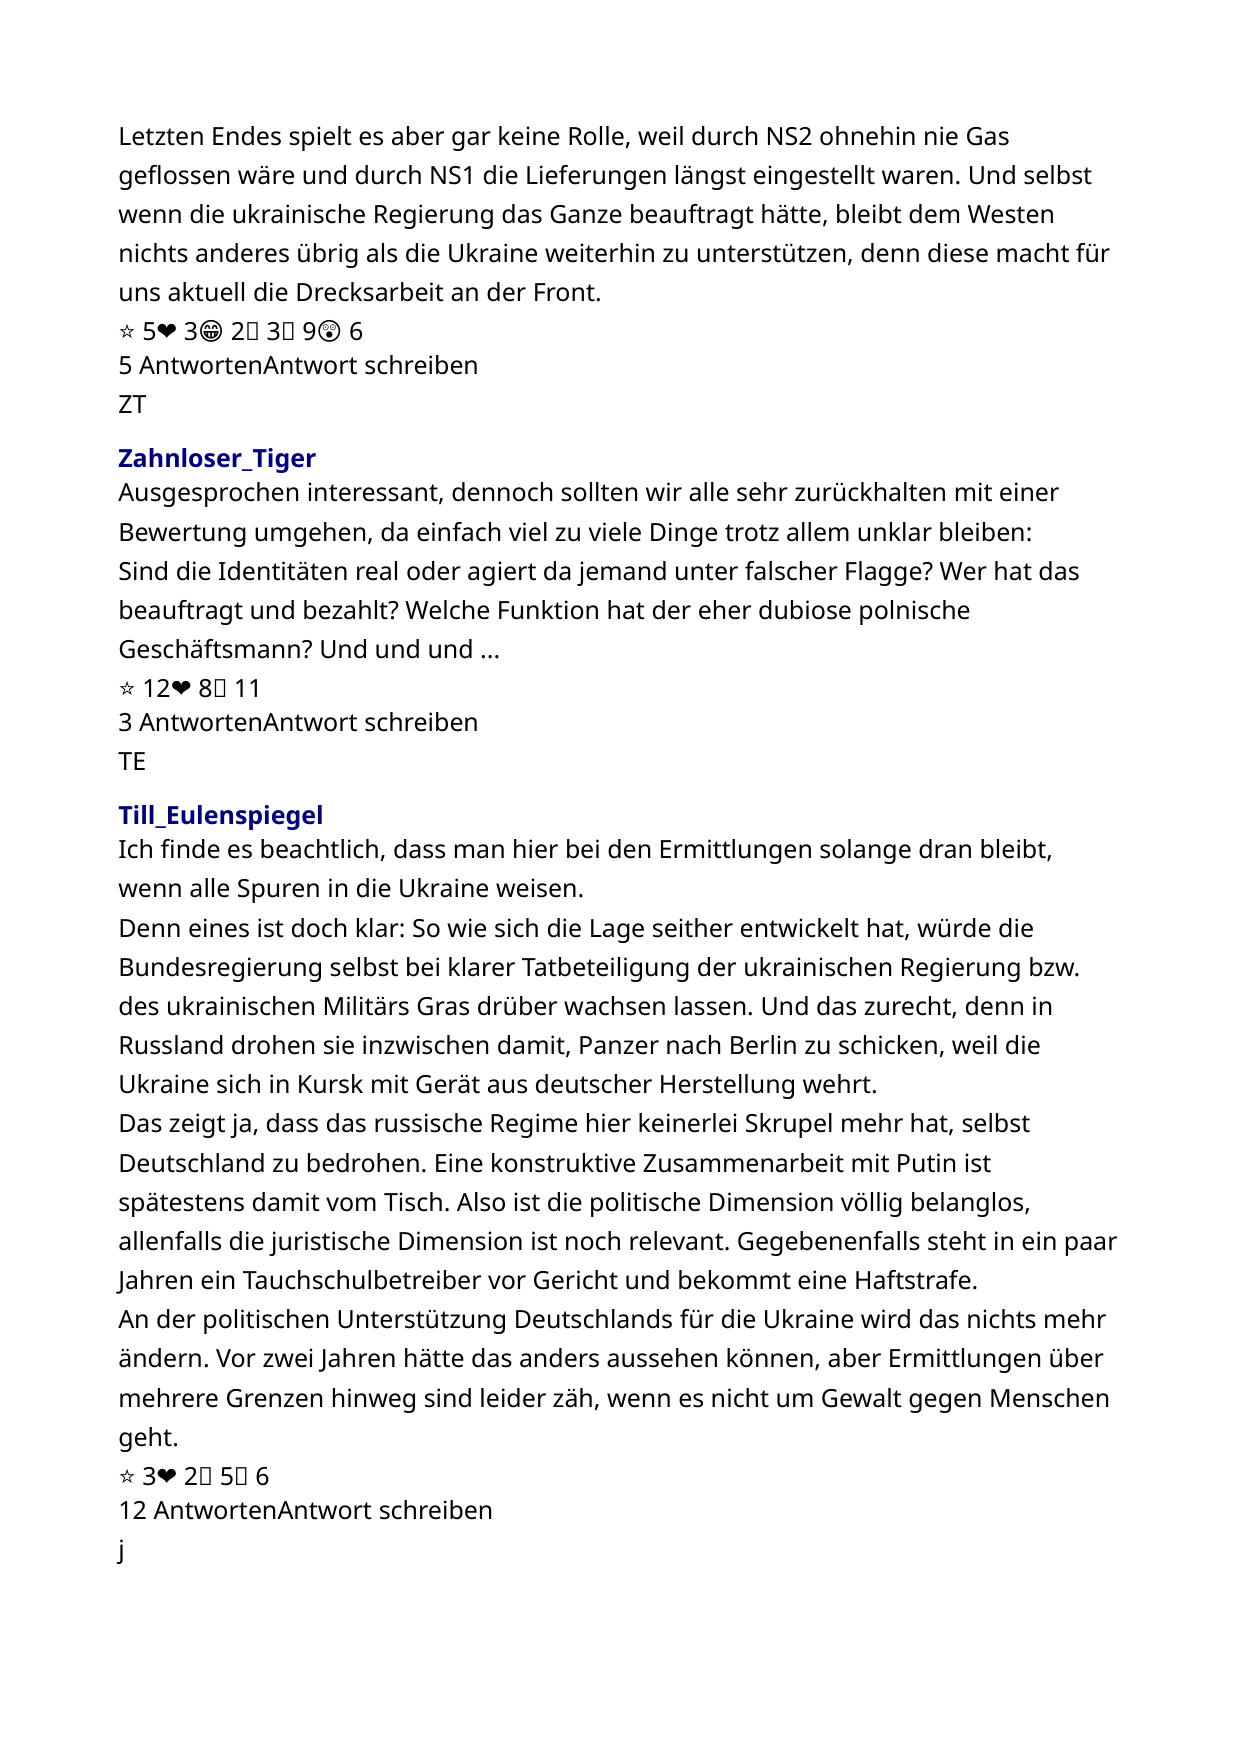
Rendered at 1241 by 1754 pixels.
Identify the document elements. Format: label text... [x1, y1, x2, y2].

text 5 AntwortenAntwort schreiben [118, 348, 1122, 382]
text Ausgesprochen interessant, dennoch sollten wir alle sehr zurückhalten mit einer Bewertung umgehen, da einfach viel zu viele Dinge trotz allem unklar bleiben: Sind die Identitäten real oder agiert da jemand unter falscher Flagge? Wer hat das beauftragt und bezahlt? Welche Funktion hat der eher dubiose polnische Geschäftsmann? Und und und ... [118, 475, 1122, 666]
text Letzten Endes spielt es aber gar keine Rolle, weil durch NS2 ohnehin nie Gas geflossen wäre und durch NS1 die Lieferungen längst eingestellt waren. Und selbst wenn die ukrainische Regierung das Ganze beauftragt hätte, bleibt dem Westen nichts anderes übrig als die Ukraine weiterhin zu unterstützen, denn diese macht für uns aktuell die Drecksarbeit an der Front. [118, 118, 1122, 309]
text ⭐️ 3❤️ 2🙁 5🤨 6 [118, 1458, 1122, 1493]
text ⭐️ 5❤️ 3😁 2🙁 3🤨 9😲 6 [118, 314, 1122, 348]
text ZT [118, 387, 1122, 421]
text Ich finde es beachtlich, dass man hier bei den Ermittlungen solange dran bleibt, wenn alle Spuren in die Ukraine weisen. [118, 832, 1122, 905]
text Denn eines ist doch klar: So wie sich die Lage seither entwickelt hat, würde die Bundesregierung selbst bei klarer Tatbeteiligung der ukrainischen Regierung bzw. des ukrainischen Militärs Gras drüber wachsen lassen. Und das zurecht, denn in Russland drohen sie inzwischen damit, Panzer nach Berlin zu schicken, weil die Ukraine sich in Kursk mit Gerät aus deutscher Herstellung wehrt. [118, 910, 1122, 1101]
text ⭐️ 12❤️ 8🤨 11 [118, 671, 1122, 705]
subtitle Till_Eulenspiegel [118, 798, 1122, 832]
text 3 AntwortenAntwort schreiben [118, 705, 1122, 739]
subtitle Zahnloser_Tiger [118, 441, 1122, 475]
text j [118, 1532, 1122, 1566]
text Das zeigt ja, dass das russische Regime hier keinerlei Skrupel mehr hat, selbst Deutschland zu bedrohen. Eine konstruktive Zusammenarbeit mit Putin ist spätestens damit vom Tisch. Also ist die politische Dimension völlig belanglos, allenfalls die juristische Dimension ist noch relevant. Gegebenenfalls steht in ein paar Jahren ein Tauchschulbetreiber vor Gericht und bekommt eine Haftstrafe. [118, 1106, 1122, 1297]
text TE [118, 744, 1122, 778]
text 12 AntwortenAntwort schreiben [118, 1493, 1122, 1527]
text An der politischen Unterstützung Deutschlands für die Ukraine wird das nichts mehr ändern. Vor zwei Jahren hätte das anders aussehen können, aber Ermittlungen über mehrere Grenzen hinweg sind leider zäh, wenn es nicht um Gewalt gegen Menschen geht. [118, 1302, 1122, 1453]
